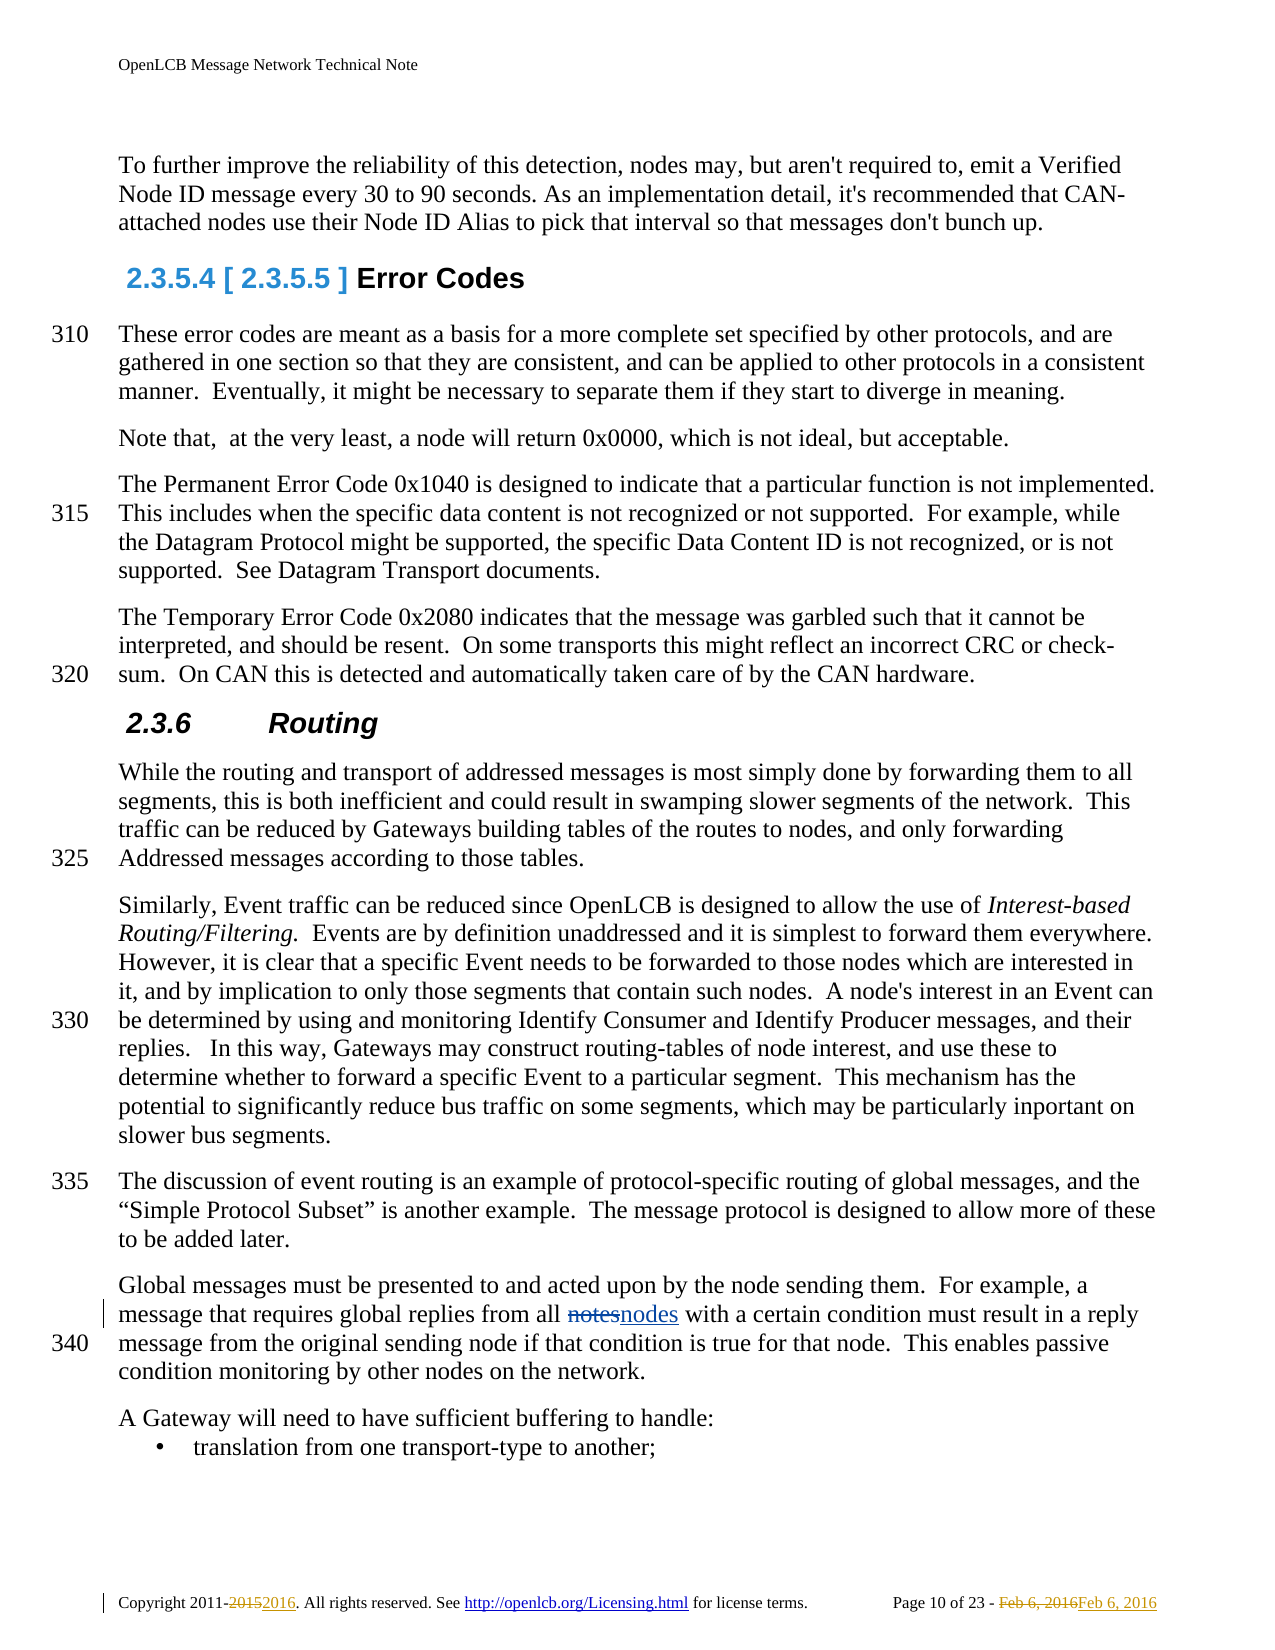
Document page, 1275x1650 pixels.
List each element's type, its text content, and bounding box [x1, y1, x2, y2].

text To further improve the reliability of this detection, nodes may, but aren't required to, emit a Verified Node ID message every 30 to 90 seconds. As an implementation detail, it's recommended that CAN-attached nodes use their Node ID Alias to pick that interval so that messages don't bunch up. [118, 150, 1157, 236]
text While the routing and transport of addressed messages is most simply done by forwarding them to all segments, this is both inefficient and could result in swamping slower segments of the network. This traffic can be reduced by Gateways building tables of the routes to nodes, and only forwarding Addressed messages according to those tables. [118, 757, 1157, 872]
text These error codes are meant as a basis for a more complete set specified by other protocols, and are gathered in one section so that they are consistent, and can be applied to other protocols in a consistent manner. Eventually, it might be necessary to separate them if they start to diverge in meaning. [118, 319, 1157, 405]
list translation from one transport-type to another; [156, 1432, 1157, 1460]
subtitle Routing [118, 706, 1157, 739]
text Note that, at the very least, a node will return 0x0000, which is not ideal, but acceptable. [118, 423, 1157, 451]
text The Temporary Error Code 0x2080 indicates that the message was garbled such that it cannot be interpreted, and should be resent. On some transports this might reflect an incorrect CRC or check-sum. On CAN this is detected and automatically taken care of by the CAN hardware. [118, 602, 1157, 688]
text The Permanent Error Code 0x1040 is designed to indicate that a particular function is not implemented. This includes when the specific data content is not recognized or not supported. For example, while the Datagram Protocol might be supported, the specific Data Content ID is not recognized, or is not supported. See Datagram Transport documents. [118, 469, 1157, 584]
text Similarly, Event traffic can be reduced since OpenLCB is designed to allow the use of Interest-based Routing/Filtering. Events are by definition unaddressed and it is simplest to forward them everywhere. However, it is clear that a specific Event needs to be forwarded to those nodes which are interested in it, and by implication to only those segments that contain such nodes. A node's interest in an Event can be determined by using and monitoring Identify Consumer and Identify Producer messages, and their replies. In this way, Gateways may construct routing-tables of node interest, and use these to determine whether to forward a specific Event to a particular segment. This mechanism has the potential to significantly reduce bus traffic on some segments, which may be particularly inportant on slower bus segments. [118, 890, 1157, 1148]
text A Gateway will need to have sufficient buffering to handle: [118, 1403, 1157, 1432]
subtitle Error Codes [118, 261, 1157, 294]
text Global messages must be presented to and acted upon by the node sending them. For example, a message that requires global replies from all nodes with a certain condition must result in a reply message from the original sending node if that condition is true for that node. This enables passive condition monitoring by other nodes on the network. [118, 1270, 1157, 1385]
text The discussion of event routing is an example of protocol-specific routing of global messages, and the “Simple Protocol Subset” is another example. The message protocol is designed to allow more of these to be added later. [118, 1166, 1157, 1252]
